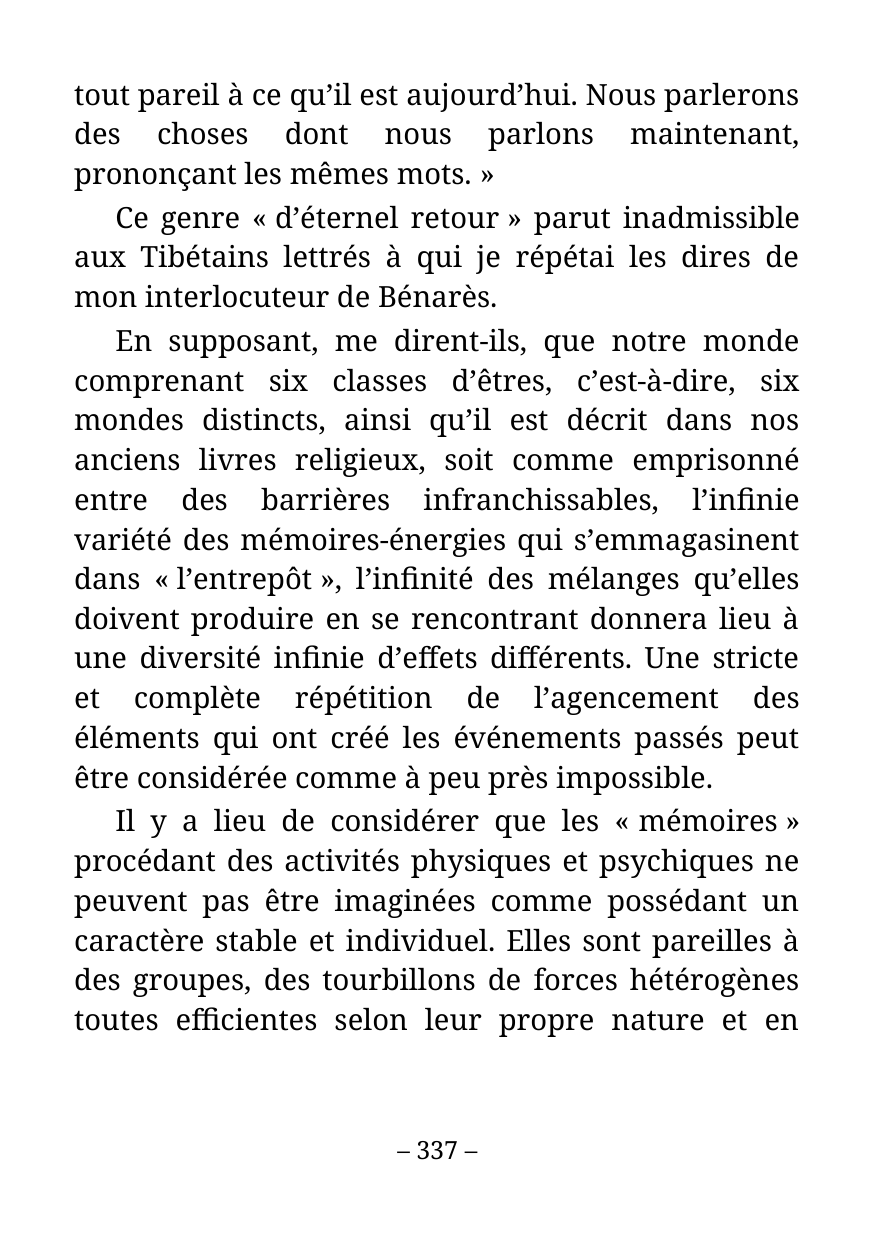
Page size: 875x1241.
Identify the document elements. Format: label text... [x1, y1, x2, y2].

text Ce genre « d’éternel retour » parut inadmissible aux Tibétains lettrés à qui je répétai les dires de mon interlocuteur de Bénarès. [74, 197, 800, 316]
text tout pareil à ce qu’il est aujourd’hui. Nous parlerons des choses dont nous parlons maintenant, prononçant les mêmes mots. » [74, 74, 800, 193]
text Il y a lieu de considérer que les « mémoires » procédant des activités physiques et psychiques ne peuvent pas être imaginées comme possédant un caractère stable et individuel. Elles sont pareilles à des groupes, des tourbillons de forces hétérogènes toutes efficientes selon leur propre nature et en [74, 801, 800, 1039]
text En supposant, me dirent-ils, que notre monde comprenant six classes d’êtres, c’est-à-dire, six mondes distincts, ainsi qu’il est décrit dans nos anciens livres religieux, soit comme emprisonné entre des barrières infranchissables, l’infinie variété des mémoires-énergies qui s’emmagasinent dans « l’entrepôt », l’infinité des mélanges qu’elles doivent produire en se rencontrant donnera lieu à une diversité infinie d’effets différents. Une stricte et complète répétition de l’agencement des éléments qui ont créé les événements passés peut être considérée comme à peu près impossible. [74, 320, 800, 797]
